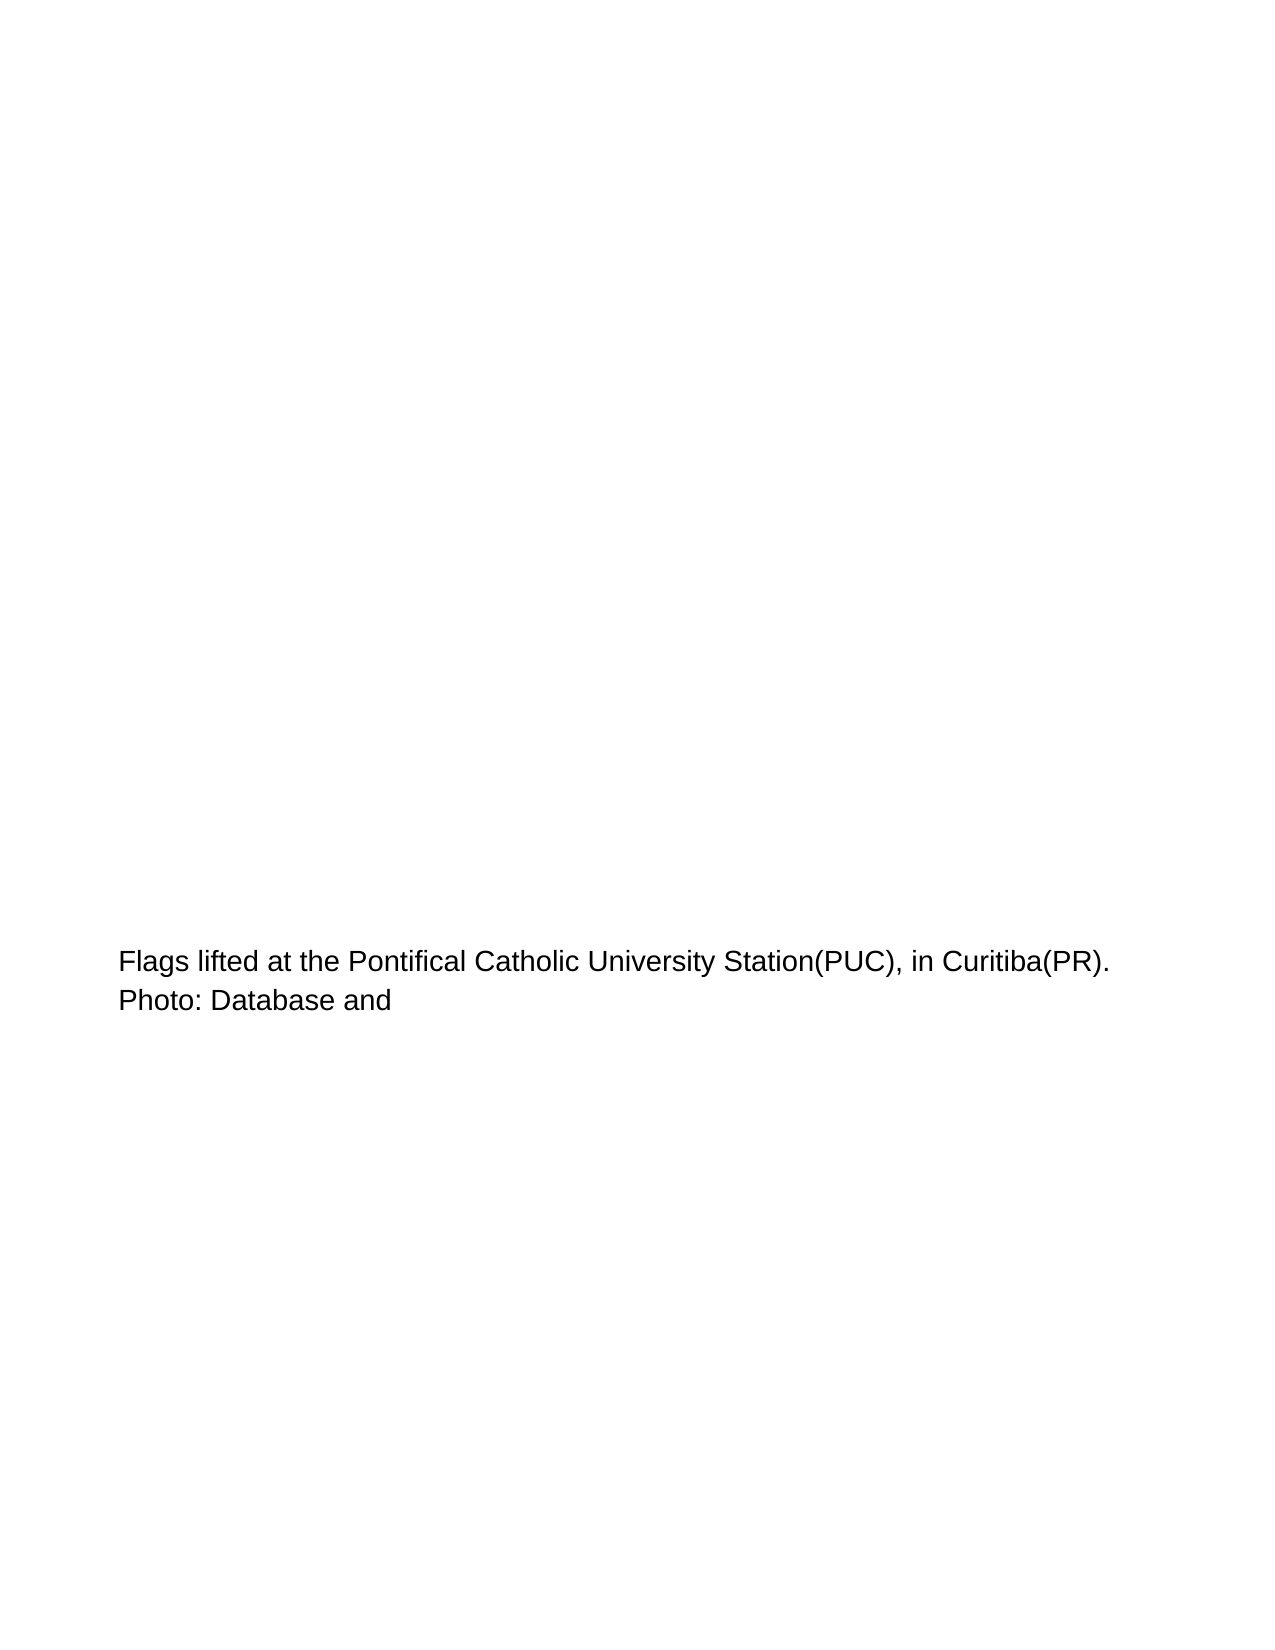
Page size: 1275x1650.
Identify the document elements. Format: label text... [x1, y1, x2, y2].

text Flags lifted at the Pontifical Catholic University Station(PUC), in Curitiba(PR). Photo: Database and [118, 944, 1157, 1016]
